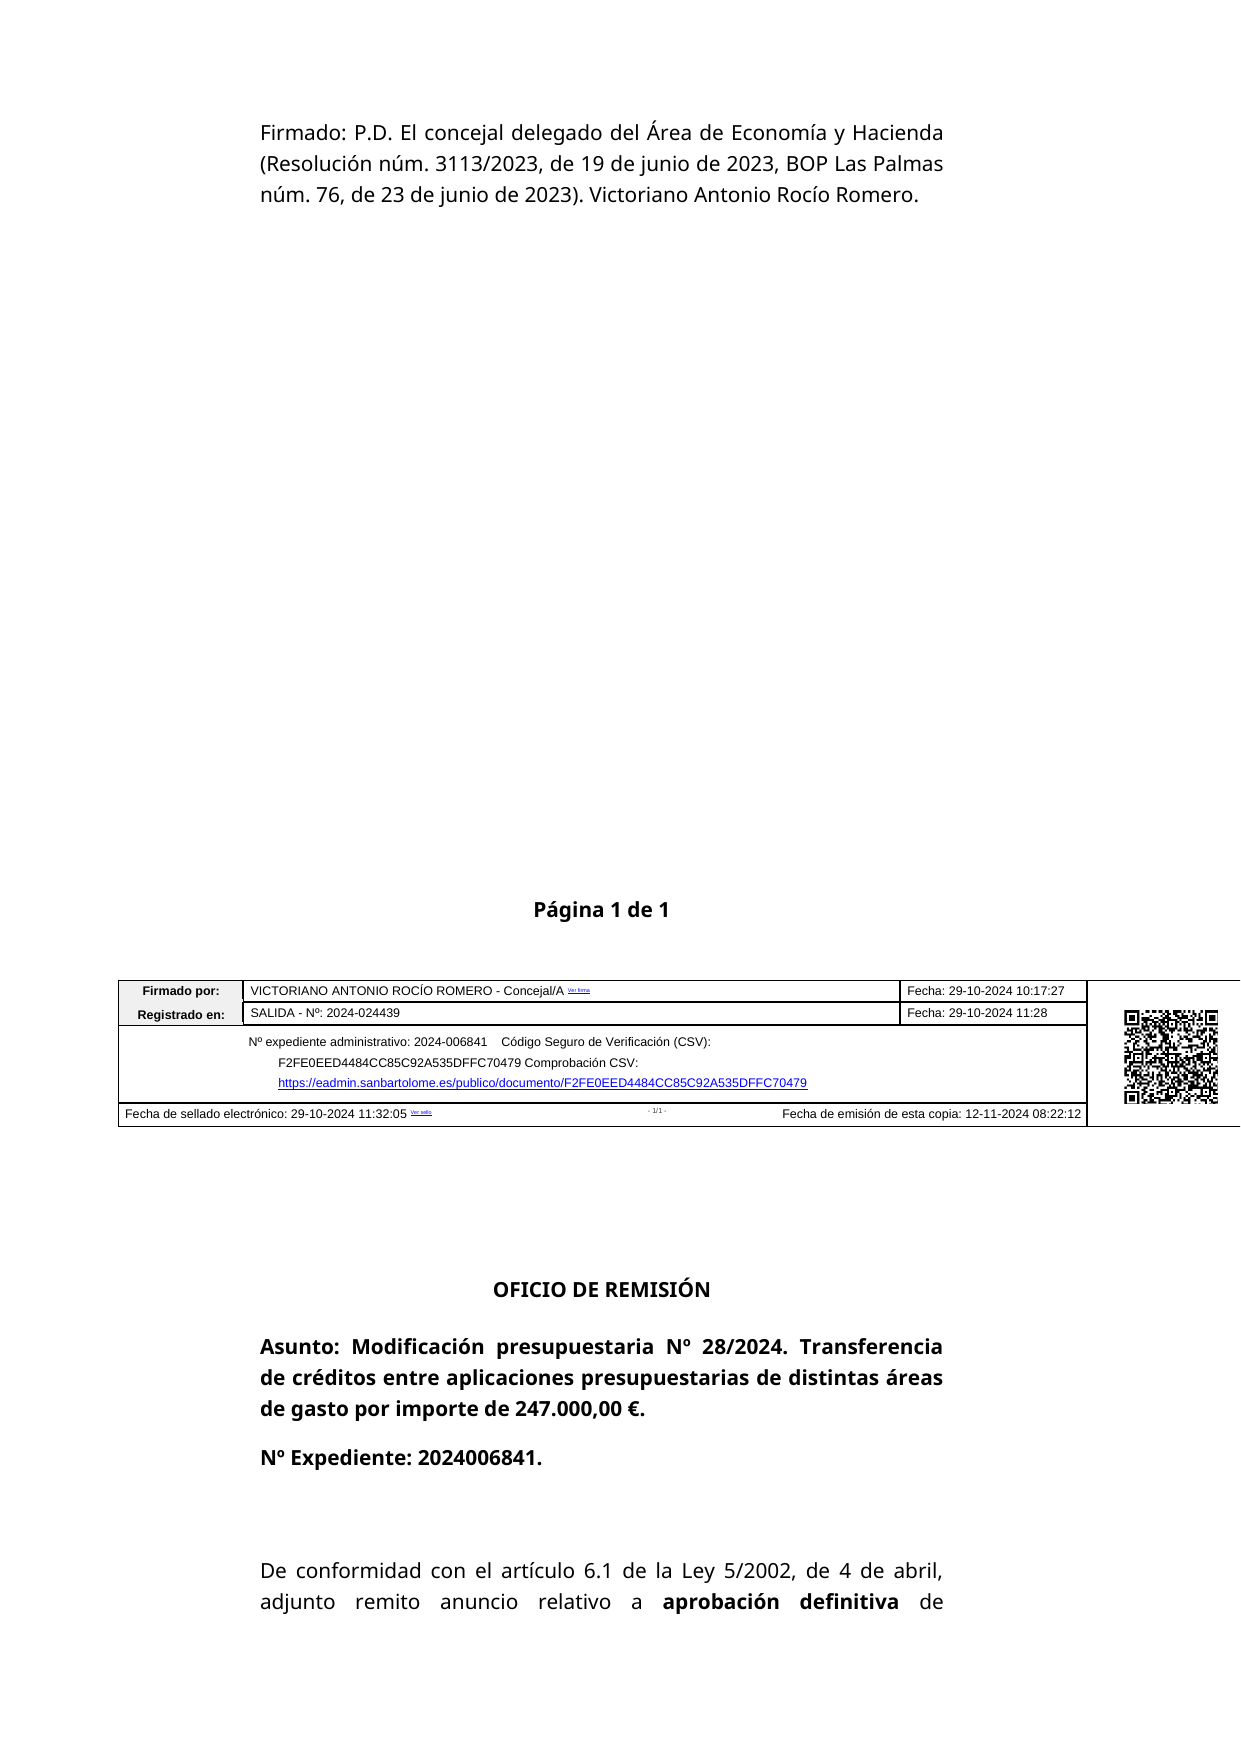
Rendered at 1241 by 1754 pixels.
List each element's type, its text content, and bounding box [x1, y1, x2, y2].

text De conformidad con el artículo 6.1 de la Ley 5/2002, de 4 de abril, adjunto remito anuncio relativo a aprobación definitiva de [260, 1556, 944, 1616]
text Página 1 de 1 [242, 895, 961, 923]
text Nº Expediente: 2024006841. [260, 1443, 1122, 1471]
table_header [1088, 981, 1240, 1126]
table_cell Fecha: 29-10-2024 11:28 [901, 1003, 1086, 1024]
table_cell SALIDA - Nº: 2024-024439 [244, 1003, 899, 1024]
table_cell Nº expediente administrativo: 2024-006841 Código Seguro de Verificación (CSV): F2FE0EED4484CC85C92A535DFFC70479 Comprobación CSV: https://eadmin.sanbartolome.es/publico/documento/F2FE0EED4484CC85C92A535DFFC70479 [119, 1026, 1086, 1102]
text Asunto: Modificación presupuestaria Nº 28/2024. Transferencia de créditos entre aplicaciones presupuestarias de distintas áreas de gasto por importe de 247.000,00 €. [260, 1332, 944, 1423]
text Firmado: P.D. El concejal delegado del Área de Economía y Hacienda (Resolución núm. 3113/2023, de 19 de junio de 2023, BOP Las Palmas núm. 76, de 23 de junio de 2023). Victoriano Antonio Rocío Romero. [260, 118, 944, 209]
table_cell Registrado en: [119, 1005, 242, 1022]
table_header VICTORIANO ANTONIO ROCÍO ROMERO - Concejal/A Ver firma [244, 981, 899, 1001]
text OFICIO DE REMISIÓN [242, 1275, 961, 1303]
table_header Firmado por: [119, 981, 242, 999]
table_header Fecha: 29-10-2024 10:17:27 [901, 981, 1086, 1001]
table_cell Fecha de sellado electrónico: 29-10-2024 11:32:05 Ver sello - 1/1 - Fecha de emisión de esta copia: 12-11-2024 08:22:12 [119, 1104, 1086, 1126]
